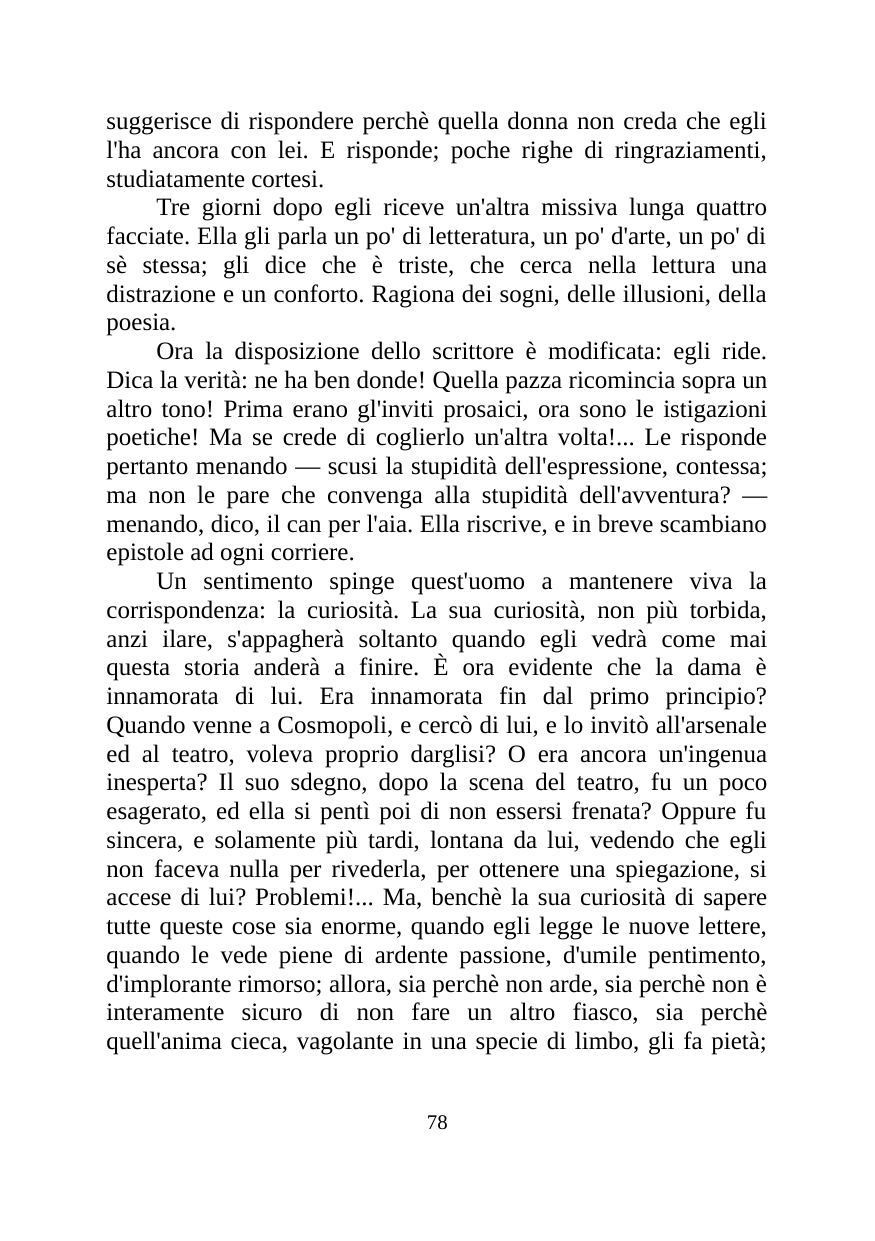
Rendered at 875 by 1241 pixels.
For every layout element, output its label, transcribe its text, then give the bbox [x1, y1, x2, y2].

text Ora la disposizione dello scrittore è modificata: egli ride. Dica la verità: ne ha ben donde! Quella pazza ricomincia sopra un altro tono! Prima erano gl'inviti prosaici, ora sono le istigazioni poetiche! Ma se crede di coglierlo un'altra volta!... Le risponde pertanto menando ― scusi la stupidità dell'espressione, contessa; ma non le pare che convenga alla stupidità dell'avventura? ― menando, dico, il can per l'aia. Ella riscrive, e in breve scambiano epistole ad ogni corriere. [106, 336, 768, 566]
text Un sentimento spinge quest'uomo a mantenere viva la corrispondenza: la curiosità. La sua curiosità, non più torbida, anzi ilare, s'appagherà soltanto quando egli vedrà come mai questa storia anderà a finire. È ora evidente che la dama è innamorata di lui. Era innamorata fin dal primo principio? Quando venne a Cosmopoli, e cercò di lui, e lo invitò all'arsenale ed al teatro, voleva proprio darglisi? O era ancora un'ingenua inesperta? Il suo sdegno, dopo la scena del teatro, fu un poco esagerato, ed ella si pentì poi di non essersi frenata? Oppure fu sincera, e solamente più tardi, lontana da lui, vedendo che egli non faceva nulla per rivederla, per ottenere una spiegazione, si accese di lui? Problemi!... Ma, benchè la sua curiosità di sapere tutte queste cose sia enorme, quando egli legge le nuove lettere, quando le vede piene di ardente passione, d'umile pentimento, d'implorante rimorso; allora, sia perchè non arde, sia perchè non è interamente sicuro di non fare un altro fiasco, sia perchè quell'anima cieca, vagolante in una specie di limbo, gli fa pietà; [106, 566, 768, 1055]
text suggerisce di rispondere perchè quella donna non creda che egli l'ha ancora con lei. E risponde; poche righe di ringraziamenti, studiatamente cortesi. [106, 106, 768, 192]
text Tre giorni dopo egli riceve un'altra missiva lunga quattro facciate. Ella gli parla un po' di letteratura, un po' d'arte, un po' di sè stessa; gli dice che è triste, che cerca nella lettura una distrazione e un conforto. Ragiona dei sogni, delle illusioni, della poesia. [106, 192, 768, 336]
